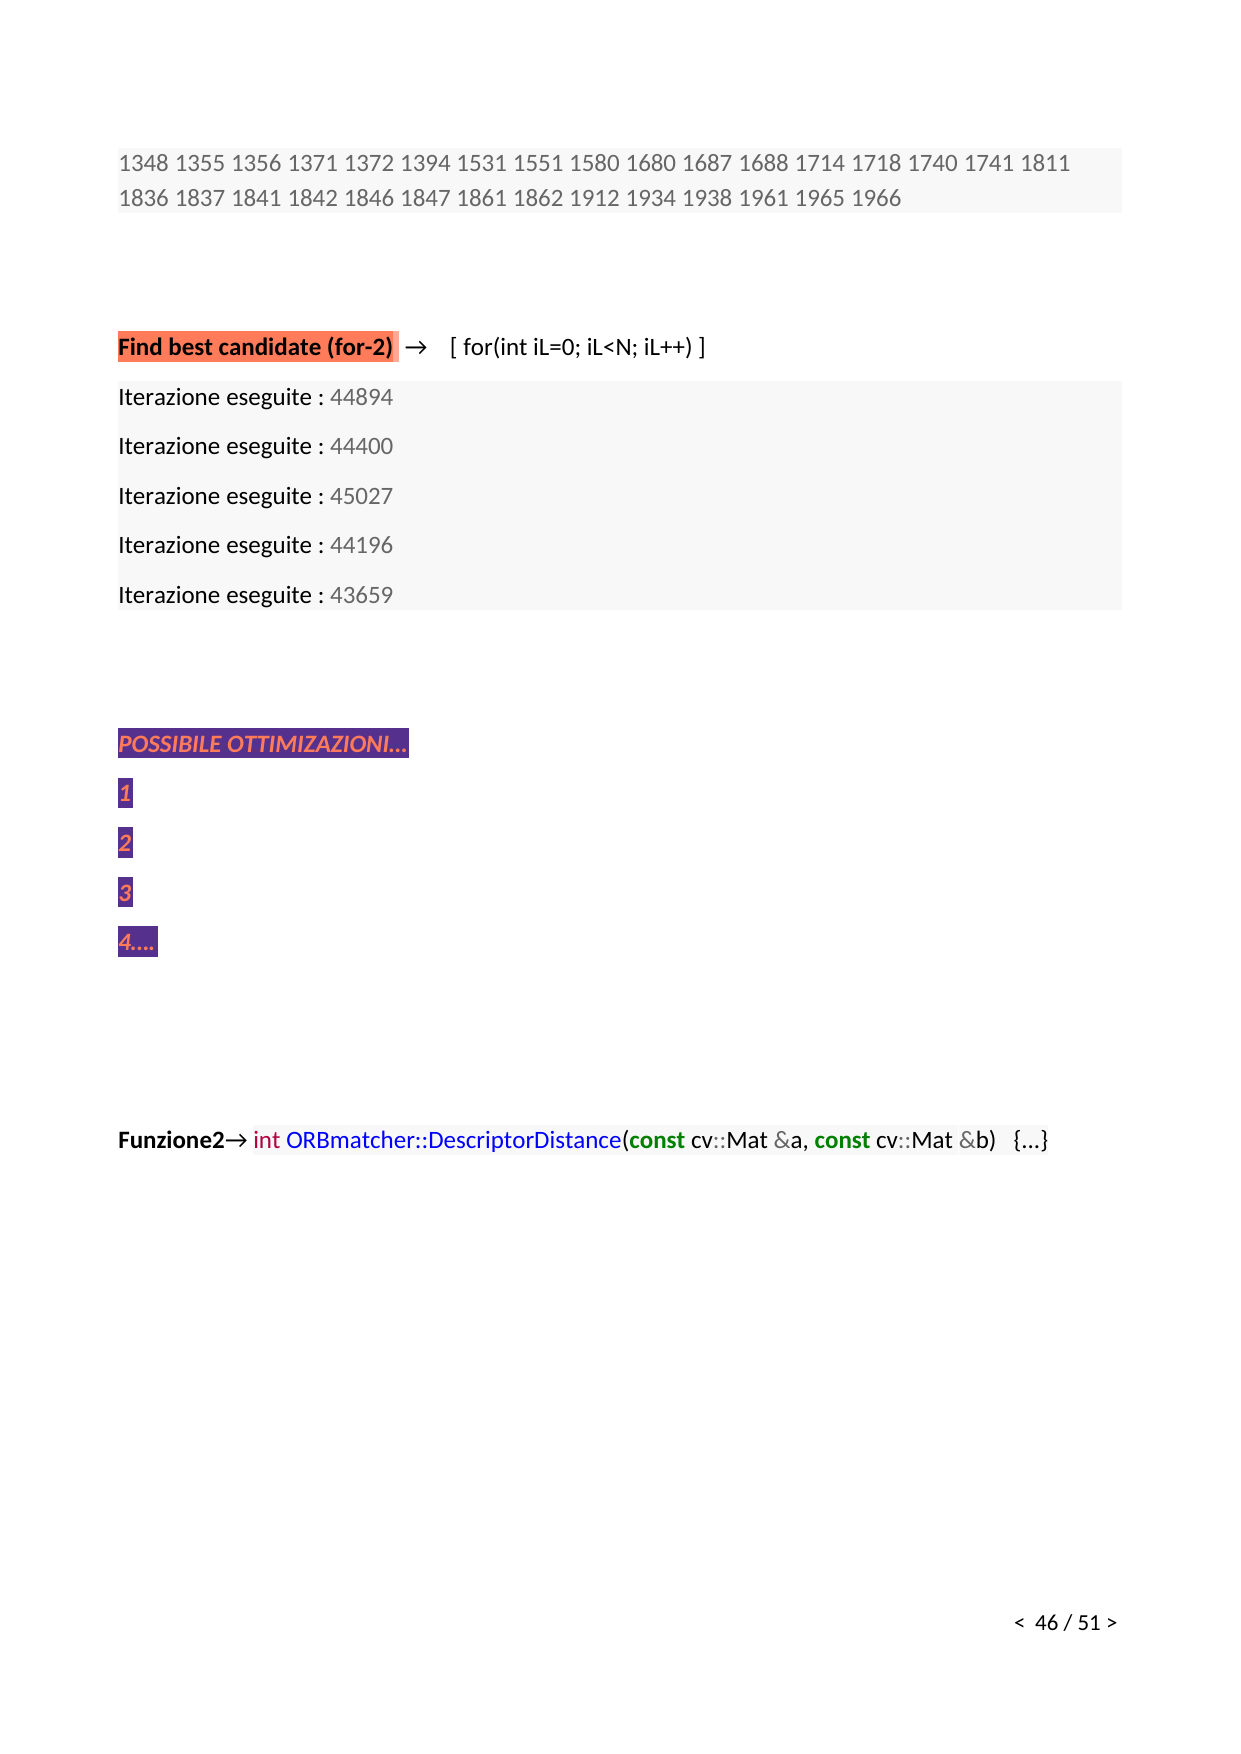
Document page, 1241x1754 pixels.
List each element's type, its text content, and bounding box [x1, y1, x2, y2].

text Iterazione eseguite : 44894 [118, 381, 1122, 411]
text Funzione2→ int ORBmatcher::DescriptorDistance(const cv::Mat &a, const cv::Mat &b) {...} [118, 1125, 1122, 1155]
text 3 [118, 877, 1122, 907]
text Iterazione eseguite : 43659 [118, 579, 1122, 610]
text 4…. [118, 926, 1122, 957]
text 1348 1355 1356 1371 1372 1394 1531 1551 1580 1680 1687 1688 1714 1718 1740 1741 1811 1836 1837 1841 1842 1846 1847 1861 1862 1912 1934 1938 1961 1965 1966 [118, 148, 1122, 213]
text Find best candidate (for-2) → [ for(int iL=0; iL<N; iL++) ] [118, 331, 1122, 362]
text Iterazione eseguite : 44400 [118, 431, 1122, 461]
text POSSIBILE OTTIMIZAZIONI… [118, 728, 1122, 758]
text 2 [118, 827, 1122, 858]
text 1 [118, 778, 1122, 808]
text Iterazione eseguite : 45027 [118, 480, 1122, 511]
text Iterazione eseguite : 44196 [118, 530, 1122, 560]
